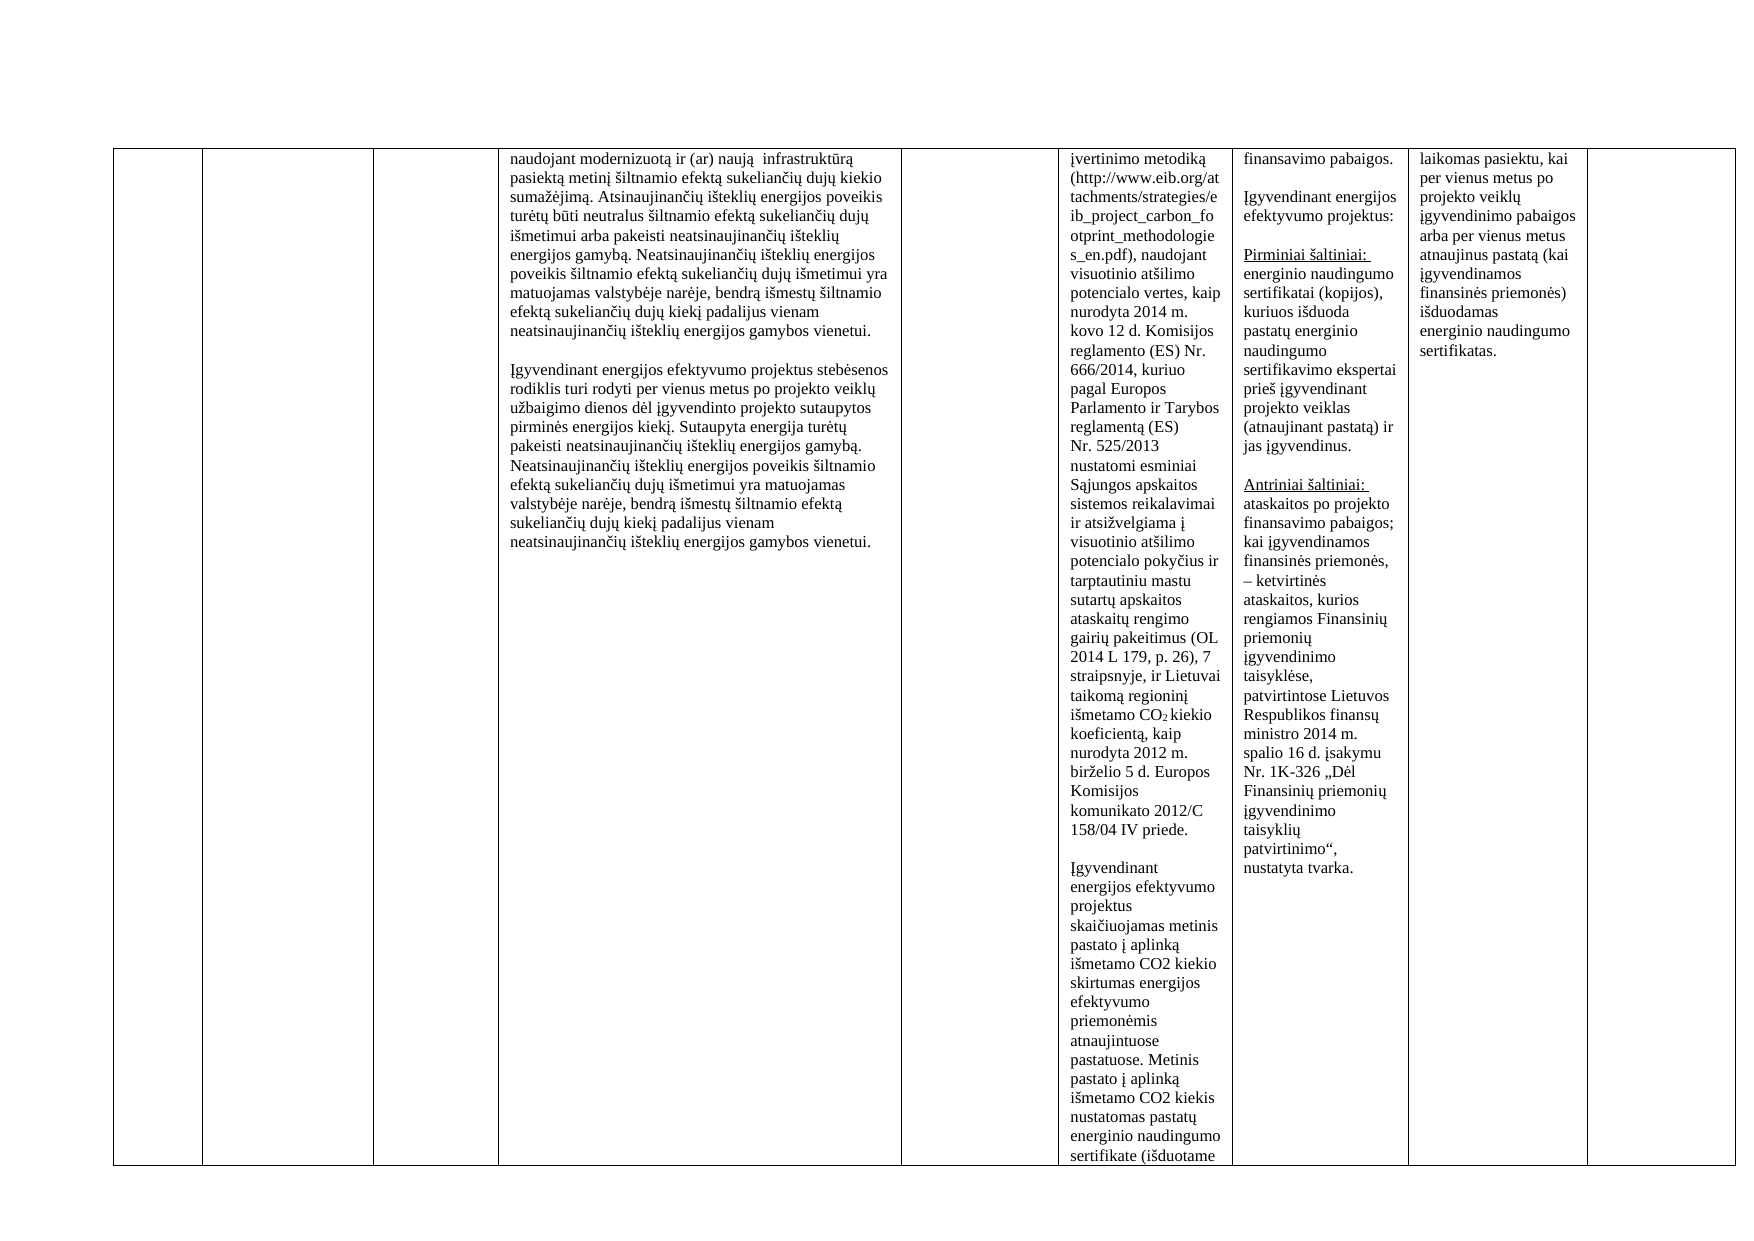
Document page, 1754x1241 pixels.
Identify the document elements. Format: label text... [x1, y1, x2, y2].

table_cell [374, 149, 498, 1164]
table_cell [902, 149, 1058, 1164]
table_cell finansavimo pabaigos. Įgyvendinant energijos efektyvumo projektus: Pirminiai šaltiniai: energinio naudingumo sertifikatai (kopijos), kuriuos išduoda pastatų energinio naudingumo sertifikavimo ekspertai prieš įgyvendinant projekto veiklas (atnaujinant pastatą) ir jas įgyvendinus. Antriniai šaltiniai: ataskaitos po projekto finansavimo pabaigos; kai įgyvendinamos finansinės priemonės, – ketvirtinės ataskaitos, kurios rengiamos Finansinių priemonių įgyvendinimo taisyklėse, patvirtintose Lietuvos Respublikos finansų ministro 2014 m. spalio 16 d. įsakymu Nr. 1K-326 „Dėl Finansinių priemonių įgyvendinimo taisyklių patvirtinimo“, nustatyta tvarka. [1233, 149, 1408, 1164]
table_cell [114, 149, 202, 1164]
table_cell [203, 149, 373, 1164]
table_cell įvertinimo metodiką (http://www.eib.org/attachments/strategies/eib_project_carbon_footprint_methodologies_en.pdf), naudojant visuotinio atšilimo potencialo vertes, kaip nurodyta 2014 m. kovo 12 d. Komisijos reglamento (ES) Nr. 666/2014, kuriuo pagal Europos Parlamento ir Tarybos reglamentą (ES) Nr. 525/2013 nustatomi esminiai Sąjungos apskaitos sistemos reikalavimai ir atsižvelgiama į visuotinio atšilimo potencialo pokyčius ir tarptautiniu mastu sutartų apskaitos ataskaitų rengimo gairių pakeitimus (OL 2014 L 179, p. 26), 7 straipsnyje, ir Lietuvai taikomą regioninį išmetamo CO2 kiekio koeficientą, kaip nurodyta 2012 m. birželio 5 d. Europos Komisijos komunikato 2012/C 158/04 IV priede. Įgyvendinant energijos efektyvumo projektus skaičiuojamas metinis pastato į aplinką išmetamo CO2 kiekio skirtumas energijos efektyvumo priemonėmis atnaujintuose pastatuose. Metinis pastato į aplinką išmetamo CO2 kiekis nustatomas pastatų energinio naudingumo sertifikate (išduotame [1059, 149, 1232, 1164]
table_cell [1588, 149, 1735, 1164]
table_cell laikomas pasiektu, kai per vienus metus po projekto veiklų įgyvendinimo pabaigos arba per vienus metus atnaujinus pastatą (kai įgyvendinamos finansinės priemonės) išduodamas energinio naudingumo sertifikatas. [1409, 149, 1587, 1164]
table_cell naudojant modernizuotą ir (ar) naują infrastruktūrą pasiektą metinį šiltnamio efektą sukeliančių dujų kiekio sumažėjimą. Atsinaujinančių išteklių energijos poveikis turėtų būti neutralus šiltnamio efektą sukeliančių dujų išmetimui arba pakeisti neatsinaujinančių išteklių energijos gamybą. Neatsinaujinančių išteklių energijos poveikis šiltnamio efektą sukeliančių dujų išmetimui yra matuojamas valstybėje narėje, bendrą išmestų šiltnamio efektą sukeliančių dujų kiekį padalijus vienam neatsinaujinančių išteklių energijos gamybos vienetui. Įgyvendinant energijos efektyvumo projektus stebėsenos rodiklis turi rodyti per vienus metus po projekto veiklų užbaigimo dienos dėl įgyvendinto projekto sutaupytos pirminės energijos kiekį. Sutaupyta energija turėtų pakeisti neatsinaujinančių išteklių energijos gamybą. Neatsinaujinančių išteklių energijos poveikis šiltnamio efektą sukeliančių dujų išmetimui yra matuojamas valstybėje narėje, bendrą išmestų šiltnamio efektą sukeliančių dujų kiekį padalijus vienam neatsinaujinančių išteklių energijos gamybos vienetui. [499, 149, 901, 1164]
